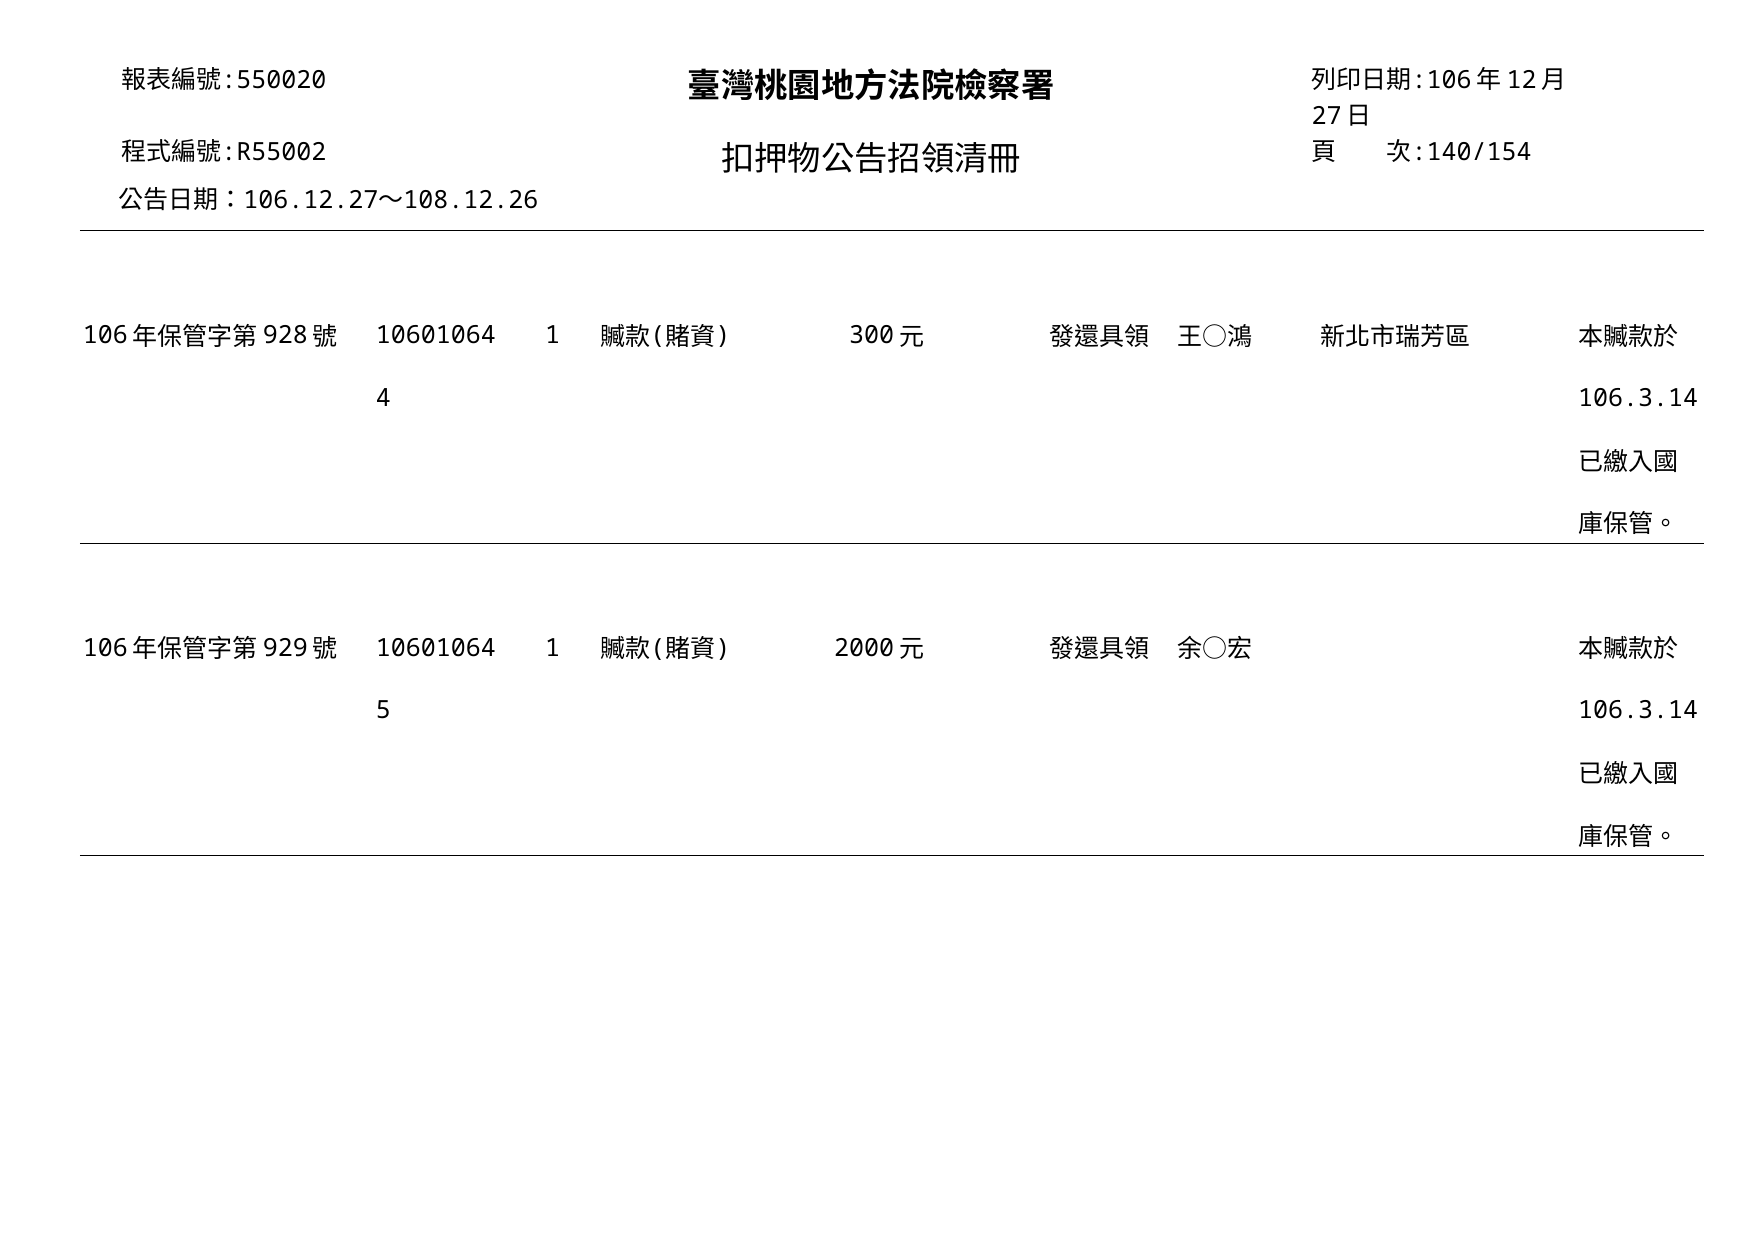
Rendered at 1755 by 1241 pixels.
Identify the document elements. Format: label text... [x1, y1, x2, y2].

table_cell [1317, 544, 1575, 855]
table_cell 新北市瑞芳區 [1317, 231, 1575, 542]
table_cell 贓款(賭資) [597, 231, 807, 542]
table_cell 1 [507, 544, 597, 855]
table_cell 106年保管字第928號 [80, 231, 373, 542]
table_cell 發還具領 [1046, 231, 1175, 542]
table_cell 余○宏 [1175, 544, 1317, 855]
table_cell 1 [507, 231, 597, 542]
table_cell 贓款(賭資) [597, 544, 807, 855]
table_cell 106010644 [373, 231, 507, 542]
table_cell 2000元 [808, 544, 927, 855]
table_cell 106010645 [373, 544, 507, 855]
table_cell [927, 544, 1046, 855]
table_cell 106年保管字第929號 [80, 544, 373, 855]
table_cell 本贓款於106.3.14已繳入國庫保管。 [1575, 231, 1704, 542]
table_cell 本贓款於106.3.14已繳入國庫保管。 [1575, 544, 1704, 855]
table_cell 300元 [808, 231, 927, 542]
table_cell 發還具領 [1046, 544, 1175, 855]
table_cell [927, 231, 1046, 542]
table_cell 王○鴻 [1175, 231, 1317, 542]
